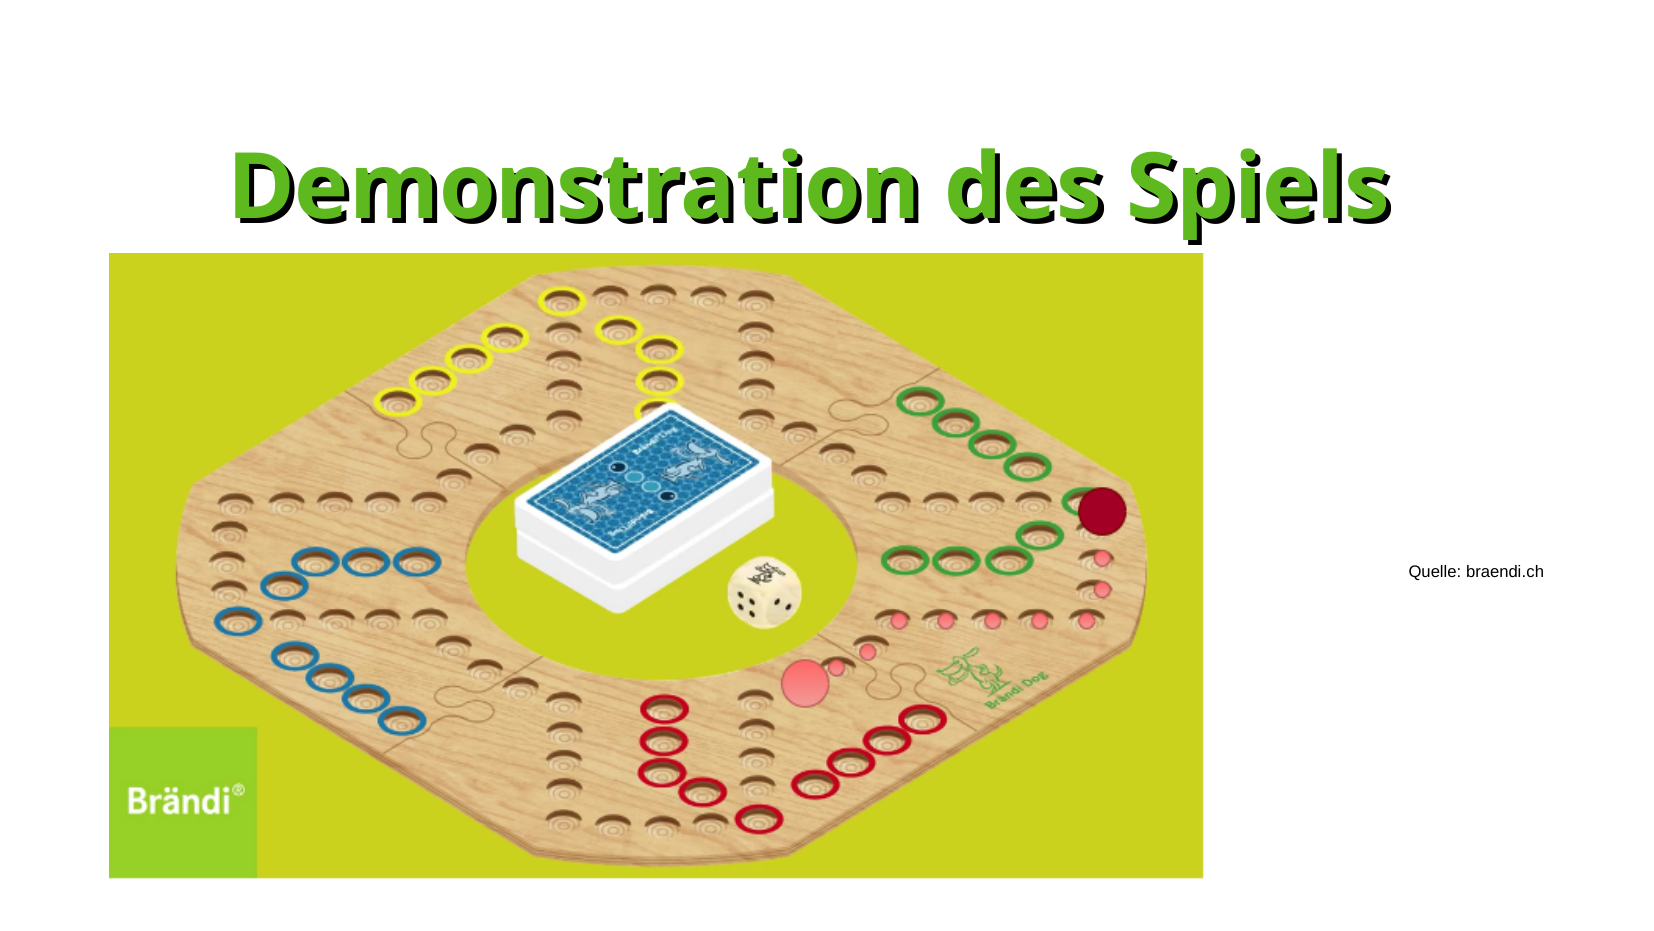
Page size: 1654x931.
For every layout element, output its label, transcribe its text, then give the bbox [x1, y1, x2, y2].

picture [109, 253, 1205, 880]
text_box Quelle: braendi.ch [1393, 555, 1607, 589]
title Demonstration des Spiels [59, 104, 1559, 260]
text_box [94, 295, 109, 539]
